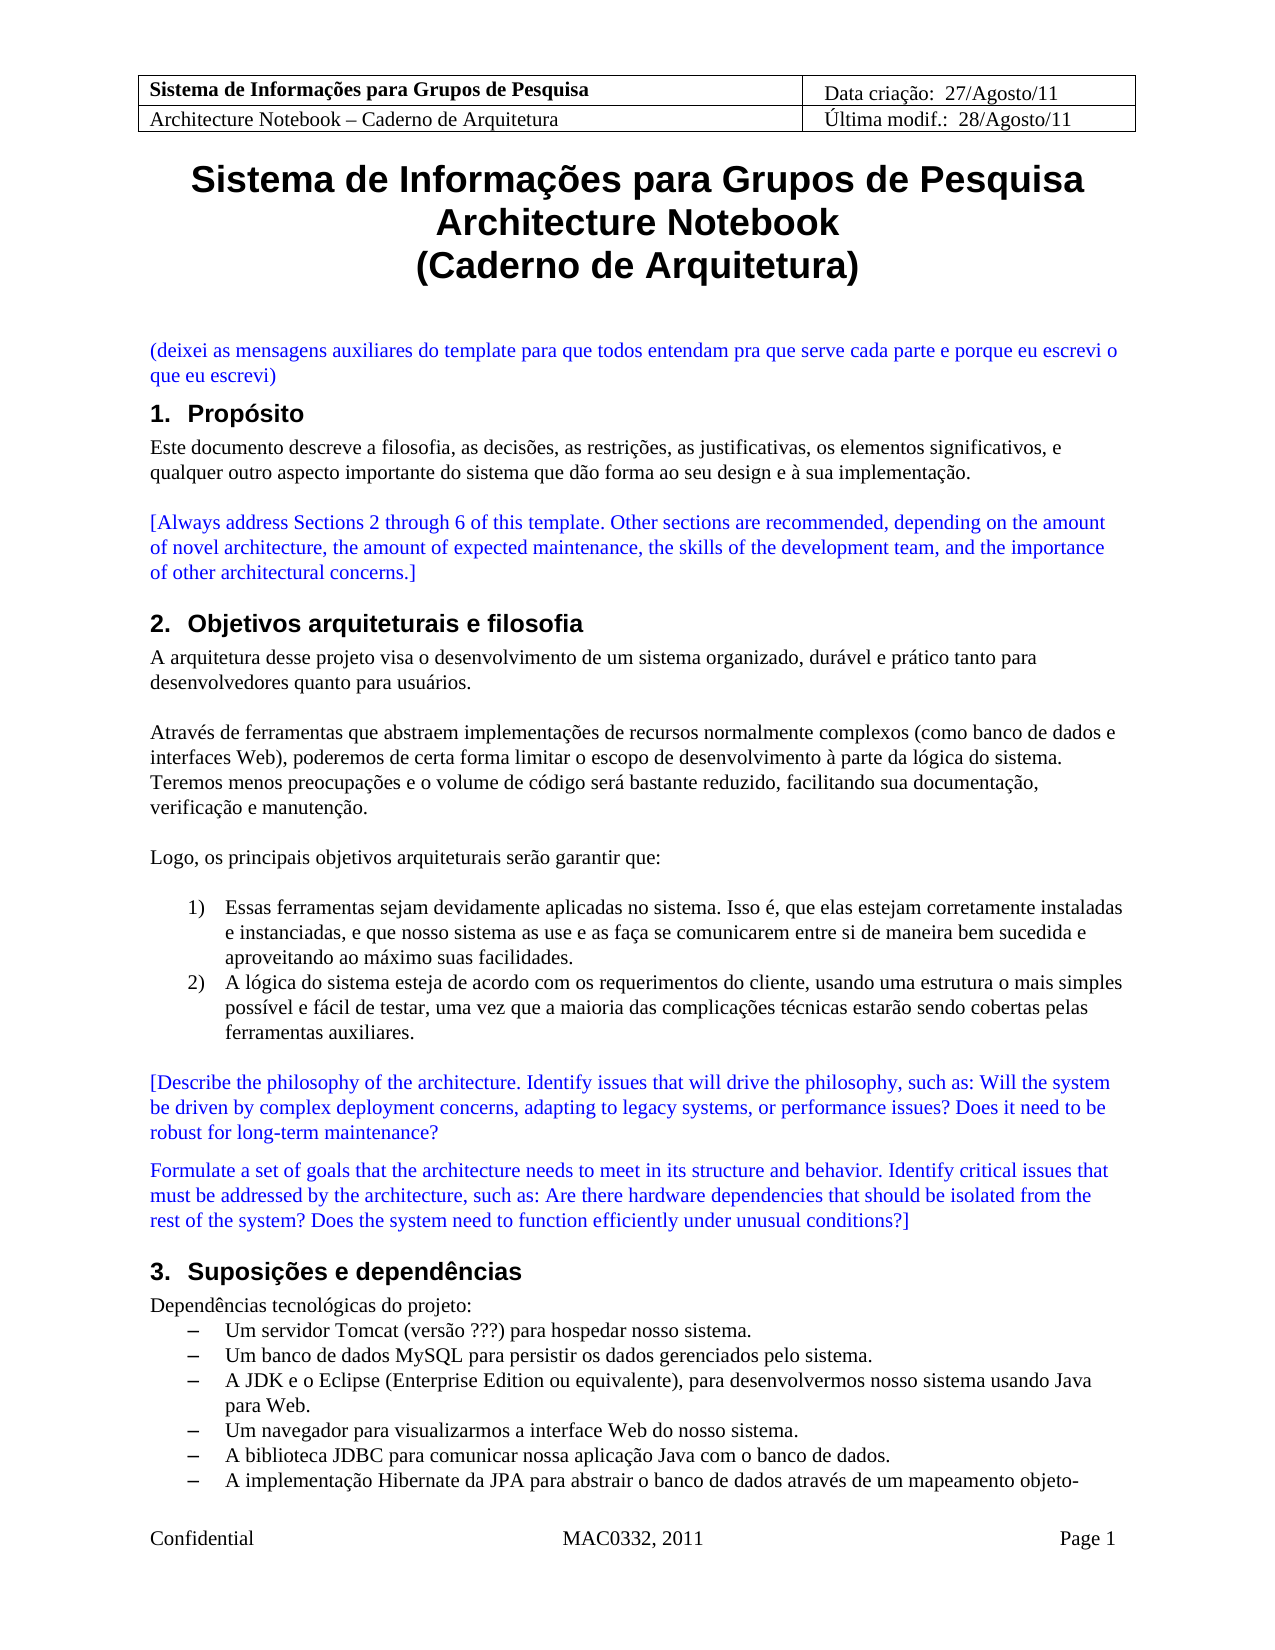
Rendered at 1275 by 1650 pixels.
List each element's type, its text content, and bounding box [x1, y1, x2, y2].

list Um navegador para visualizarmos a interface Web do nosso sistema. [187, 1417, 1125, 1442]
list Um servidor Tomcat (versão ???) para hospedar nosso sistema. [187, 1317, 1125, 1342]
subtitle Suposições e dependências [150, 1257, 1125, 1285]
title Architecture Notebook [150, 200, 1125, 243]
list A biblioteca JDBC para comunicar nossa aplicação Java com o banco de dados. [187, 1442, 1125, 1467]
list Essas ferramentas sejam devidamente aplicadas no sistema. Isso é, que elas estejam corretamente instaladas e instanciadas, e que nosso sistema as use e as faça se comunicarem entre si de maneira bem sucedida e aproveitando ao máximo suas facilidades. [187, 894, 1125, 969]
text (deixei as mensagens auxiliares do template para que todos entendam pra que serve cada parte e porque eu escrevi o que eu escrevi) [150, 337, 1125, 387]
text Formulate a set of goals that the architecture needs to meet in its structure and behavior. Identify critical issues that must be addressed by the architecture, such as: Are there hardware dependencies that should be isolated from the rest of the system? Does the system need to function efficiently under unusual conditions?] [150, 1157, 1125, 1232]
list A implementação Hibernate da JPA para abstrair o banco de dados através de um mapeamento objeto- [187, 1467, 1125, 1492]
text A arquitetura desse projeto visa o desenvolvimento de um sistema organizado, durável e prático tanto para desenvolvedores quanto para usuários. [150, 644, 1125, 694]
text Através de ferramentas que abstraem implementações de recursos normalmente complexos (como banco de dados e interfaces Web), poderemos de certa forma limitar o escopo de desenvolvimento à parte da lógica do sistema. Teremos menos preocupações e o volume de código será bastante reduzido, facilitando sua documentação, verificação e manutenção. [150, 719, 1125, 819]
text Dependências tecnológicas do projeto: [150, 1292, 1125, 1317]
text Logo, os principais objetivos arquiteturais serão garantir que: [150, 844, 1125, 869]
subtitle Objetivos arquiteturais e filosofia [150, 609, 1125, 638]
text [Always address Sections 2 through 6 of this template. Other sections are recommended, depending on the amount of novel architecture, the amount of expected maintenance, the skills of the development team, and the importance of other architectural concerns.] [150, 509, 1125, 584]
list A JDK e o Eclipse (Enterprise Edition ou equivalente), para desenvolvermos nosso sistema usando Java para Web. [187, 1367, 1125, 1417]
title Sistema de Informações para Grupos de Pesquisa [150, 157, 1125, 200]
text [Describe the philosophy of the architecture. Identify issues that will drive the philosophy, such as: Will the system be driven by complex deployment concerns, adapting to legacy systems, or performance issues? Does it need to be robust for long-term maintenance? [150, 1069, 1125, 1144]
subtitle Propósito [150, 399, 1125, 428]
list A lógica do sistema esteja de acordo com os requerimentos do cliente, usando uma estrutura o mais simples possível e fácil de testar, uma vez que a maioria das complicações técnicas estarão sendo cobertas pelas ferramentas auxiliares. [187, 969, 1125, 1044]
list Um banco de dados MySQL para persistir os dados gerenciados pelo sistema. [187, 1342, 1125, 1367]
text Este documento descreve a filosofia, as decisões, as restrições, as justificativas, os elementos significativos, e qualquer outro aspecto importante do sistema que dão forma ao seu design e à sua implementação. [150, 434, 1125, 484]
title (Caderno de Arquitetura) [150, 243, 1125, 287]
